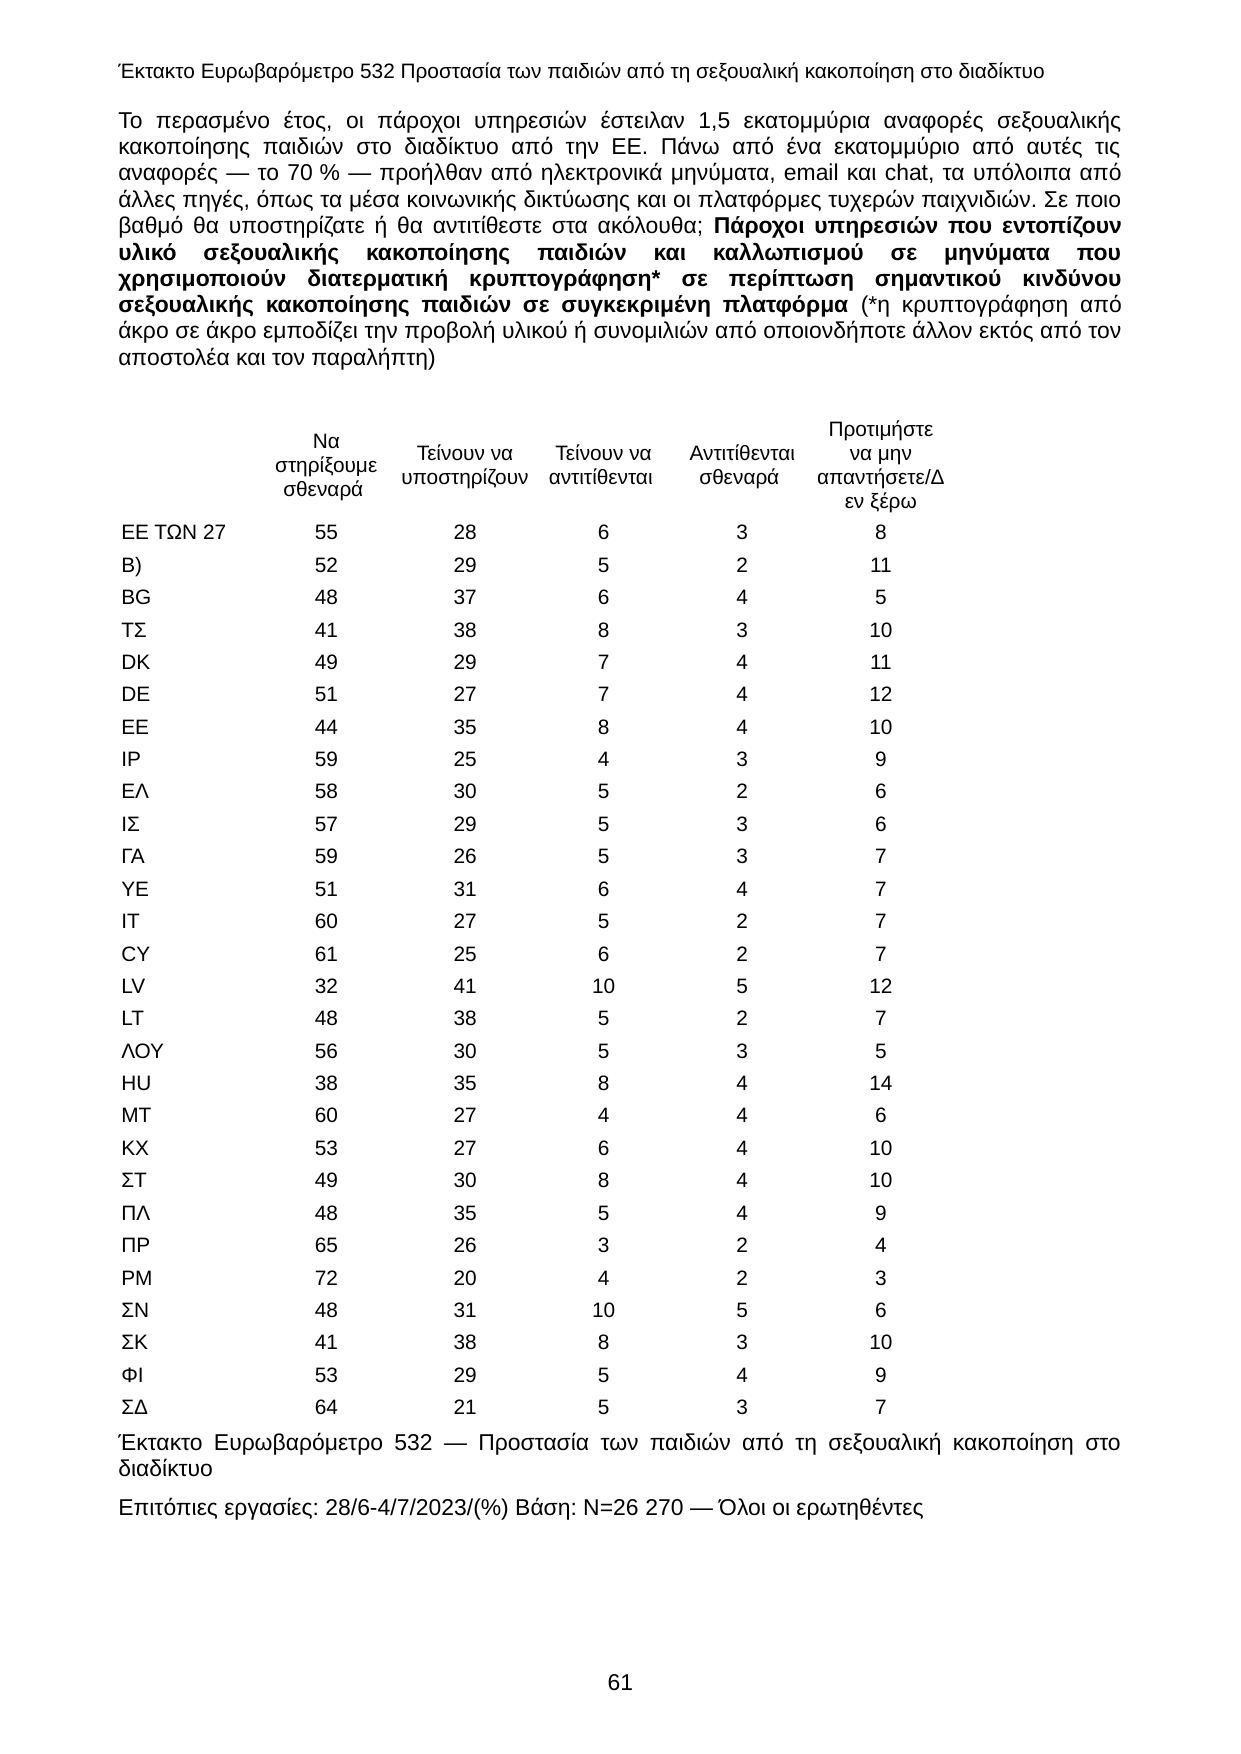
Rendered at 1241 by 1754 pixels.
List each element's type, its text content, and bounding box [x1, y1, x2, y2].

table_cell 7 [811, 1002, 950, 1034]
table_cell 6 [811, 1099, 950, 1132]
table_cell 11 [811, 549, 950, 581]
table_cell 8 [811, 516, 950, 548]
table_cell 10 [811, 613, 950, 646]
table_cell HU [118, 1067, 257, 1099]
table_cell 6 [534, 937, 673, 969]
table_header Να στηρίξουμε σθεναρά [257, 414, 395, 516]
table_cell 3 [673, 1391, 811, 1423]
table_cell 10 [534, 1294, 673, 1326]
table_cell 11 [811, 646, 950, 678]
table_cell 5 [534, 775, 673, 808]
table_cell 7 [811, 840, 950, 872]
table_cell 4 [534, 1099, 673, 1132]
table_cell 38 [395, 613, 534, 646]
table_cell 51 [257, 873, 395, 905]
table_cell 2 [673, 549, 811, 581]
text Το περασμένο έτος, οι πάροχοι υπηρεσιών έστειλαν 1,5 εκατομμύρια αναφορές σεξουαλικής κακοποίησης παιδιών στο διαδίκτυο από την ΕΕ. Πάνω από ένα εκατομμύριο από αυτές τις αναφορές — το 70 % — προήλθαν από ηλεκτρονικά μηνύματα, email και chat, τα υπόλοιπα από άλλες πηγές, όπως τα μέσα κοινωνικής δικτύωσης και οι πλατφόρμες τυχερών παιχνιδιών. Σε ποιο βαθμό θα υποστηρίζατε ή θα αντιτίθεστε στα ακόλουθα; Πάροχοι υπηρεσιών που εντοπίζουν υλικό σεξουαλικής κακοποίησης παιδιών και καλλωπισμού σε μηνύματα που χρησιμοποιούν διατερματική κρυπτογράφηση* σε περίπτωση σημαντικού κινδύνου σεξουαλικής κακοποίησης παιδιών σε συγκεκριμένη πλατφόρμα (*η κρυπτογράφηση από άκρο σε άκρο εμποδίζει την προβολή υλικού ή συνομιλιών από οποιονδήποτε άλλον εκτός από τον αποστολέα και τον παραλήπτη) [118, 107, 1122, 370]
table_cell ΠΛ [118, 1196, 257, 1229]
table_cell 7 [811, 905, 950, 937]
table_cell 4 [534, 1261, 673, 1293]
table_cell 48 [257, 1294, 395, 1326]
table_cell BG [118, 581, 257, 613]
table_cell 4 [673, 1164, 811, 1196]
table_cell 6 [534, 873, 673, 905]
table_cell 58 [257, 775, 395, 808]
table_cell 51 [257, 678, 395, 710]
table_cell 3 [673, 613, 811, 646]
table_cell 30 [395, 1034, 534, 1067]
table_cell 25 [395, 743, 534, 775]
table_cell ΜΤ [118, 1099, 257, 1132]
table_cell 14 [811, 1067, 950, 1099]
table_cell 59 [257, 743, 395, 775]
table_header [118, 414, 257, 516]
table_cell 29 [395, 646, 534, 678]
table_cell LV [118, 970, 257, 1002]
table_cell 2 [673, 937, 811, 969]
table_cell 6 [534, 581, 673, 613]
table_cell 5 [534, 1391, 673, 1423]
table_cell 7 [811, 873, 950, 905]
table_cell 38 [395, 1326, 534, 1358]
table_cell DE [118, 678, 257, 710]
table_cell 21 [395, 1391, 534, 1423]
table_cell 61 [257, 937, 395, 969]
table_cell 3 [673, 516, 811, 548]
table_cell 8 [534, 613, 673, 646]
table_cell 31 [395, 1294, 534, 1326]
table_cell 37 [395, 581, 534, 613]
table_cell 38 [257, 1067, 395, 1099]
table_cell 5 [534, 1196, 673, 1229]
table_cell 6 [811, 775, 950, 808]
table_cell 60 [257, 1099, 395, 1132]
table_cell 48 [257, 581, 395, 613]
table_cell 7 [534, 646, 673, 678]
table_cell 5 [534, 808, 673, 840]
table_cell 6 [811, 808, 950, 840]
table_cell 60 [257, 905, 395, 937]
text Επιτόπιες εργασίες: 28/6-4/7/2023/(%) Βάση: N=26 270 — Όλοι οι ερωτηθέντες [118, 1494, 1122, 1520]
table_cell 12 [811, 970, 950, 1002]
table_cell ΛΟΥ [118, 1034, 257, 1067]
table_cell 26 [395, 840, 534, 872]
table_cell 3 [673, 1326, 811, 1358]
table_cell 6 [534, 1132, 673, 1164]
table_cell 2 [673, 905, 811, 937]
table_cell 7 [534, 678, 673, 710]
table_cell ΕΕ ΤΩΝ 27 [118, 516, 257, 548]
table_cell 4 [534, 743, 673, 775]
table_cell ΙΣ [118, 808, 257, 840]
table_cell 5 [673, 970, 811, 1002]
table_cell 4 [673, 646, 811, 678]
table_cell 26 [395, 1229, 534, 1261]
table_cell 44 [257, 710, 395, 743]
table_cell 20 [395, 1261, 534, 1293]
text Έκτακτο Ευρωβαρόμετρο 532 — Προστασία των παιδιών από τη σεξουαλική κακοποίηση στο διαδίκτυο [118, 1429, 1122, 1482]
table_cell 41 [257, 1326, 395, 1358]
table_cell 10 [811, 1132, 950, 1164]
table_cell 48 [257, 1196, 395, 1229]
table_cell 53 [257, 1358, 395, 1391]
table_cell 27 [395, 678, 534, 710]
table_cell ΤΣ [118, 613, 257, 646]
table_cell 9 [811, 1358, 950, 1391]
table_cell 49 [257, 646, 395, 678]
table_cell 32 [257, 970, 395, 1002]
table_cell 2 [673, 775, 811, 808]
table_cell 29 [395, 808, 534, 840]
table_cell 8 [534, 1326, 673, 1358]
table_cell 6 [811, 1294, 950, 1326]
table_cell 5 [673, 1294, 811, 1326]
table_cell ΠΡ [118, 1229, 257, 1261]
table_cell LT [118, 1002, 257, 1034]
table_cell 29 [395, 1358, 534, 1391]
table_cell ΦΙ [118, 1358, 257, 1391]
table_cell 8 [534, 1067, 673, 1099]
table_cell 35 [395, 1196, 534, 1229]
table_cell ΡΜ [118, 1261, 257, 1293]
table_cell 59 [257, 840, 395, 872]
table_header Τείνουν να υποστηρίζουν [395, 414, 534, 516]
table_cell 5 [534, 1002, 673, 1034]
table_cell 7 [811, 1391, 950, 1423]
table_cell ΚΧ [118, 1132, 257, 1164]
table_cell 3 [673, 840, 811, 872]
table_cell 41 [395, 970, 534, 1002]
table_cell 8 [534, 710, 673, 743]
table_cell Β) [118, 549, 257, 581]
table_cell 10 [811, 710, 950, 743]
table_cell 4 [673, 1196, 811, 1229]
table_cell ΓΑ [118, 840, 257, 872]
table_cell 5 [534, 905, 673, 937]
table_cell 5 [534, 549, 673, 581]
table_cell 35 [395, 1067, 534, 1099]
table_cell 27 [395, 1099, 534, 1132]
table_cell 4 [673, 581, 811, 613]
table_cell 5 [534, 1358, 673, 1391]
table_cell 38 [395, 1002, 534, 1034]
table_cell 3 [811, 1261, 950, 1293]
table_cell 9 [811, 743, 950, 775]
table_header Αντιτίθενται σθεναρά [673, 414, 811, 516]
table_cell 5 [534, 840, 673, 872]
table_cell DK [118, 646, 257, 678]
table_header Προτιμήστε να μην απαντήσετε/Δεν ξέρω [811, 414, 950, 516]
table_cell 5 [811, 1034, 950, 1067]
table_cell 30 [395, 1164, 534, 1196]
table_cell 2 [673, 1229, 811, 1261]
table_cell 3 [673, 743, 811, 775]
table_cell 56 [257, 1034, 395, 1067]
table_cell 29 [395, 549, 534, 581]
table_cell 4 [673, 678, 811, 710]
table_cell 10 [811, 1164, 950, 1196]
table_cell 3 [534, 1229, 673, 1261]
table_cell 2 [673, 1002, 811, 1034]
table_cell 64 [257, 1391, 395, 1423]
table_cell 4 [811, 1229, 950, 1261]
table_cell 4 [673, 873, 811, 905]
table_cell 4 [673, 1132, 811, 1164]
table_cell 28 [395, 516, 534, 548]
table_cell ΥΕ [118, 873, 257, 905]
table_cell 48 [257, 1002, 395, 1034]
table_cell 4 [673, 1067, 811, 1099]
table_cell 35 [395, 710, 534, 743]
table_cell 27 [395, 905, 534, 937]
table_header Τείνουν να αντιτίθενται [534, 414, 673, 516]
table_cell 4 [673, 710, 811, 743]
table_cell ΣΔ [118, 1391, 257, 1423]
table_cell 55 [257, 516, 395, 548]
table_cell CY [118, 937, 257, 969]
table_cell 53 [257, 1132, 395, 1164]
table_cell 8 [534, 1164, 673, 1196]
table_cell 3 [673, 808, 811, 840]
table_cell ΙΡ [118, 743, 257, 775]
table_cell 30 [395, 775, 534, 808]
table_cell 41 [257, 613, 395, 646]
table_cell 4 [673, 1099, 811, 1132]
table_cell ΣΚ [118, 1326, 257, 1358]
table_cell 10 [534, 970, 673, 1002]
table_cell ΕΕ [118, 710, 257, 743]
table_cell 5 [811, 581, 950, 613]
table_cell ΣΤ [118, 1164, 257, 1196]
table_cell 2 [673, 1261, 811, 1293]
table_cell 49 [257, 1164, 395, 1196]
table_cell 4 [673, 1358, 811, 1391]
table_cell 65 [257, 1229, 395, 1261]
table_cell ΕΛ [118, 775, 257, 808]
table_cell 10 [811, 1326, 950, 1358]
table_cell 6 [534, 516, 673, 548]
table_cell 12 [811, 678, 950, 710]
table_cell 72 [257, 1261, 395, 1293]
table_cell 52 [257, 549, 395, 581]
table_cell 31 [395, 873, 534, 905]
table_cell ΣΝ [118, 1294, 257, 1326]
table_cell 25 [395, 937, 534, 969]
table_cell 5 [534, 1034, 673, 1067]
table_cell IT [118, 905, 257, 937]
table_cell 27 [395, 1132, 534, 1164]
table_cell 7 [811, 937, 950, 969]
table_cell 57 [257, 808, 395, 840]
table_cell 3 [673, 1034, 811, 1067]
table_cell 9 [811, 1196, 950, 1229]
